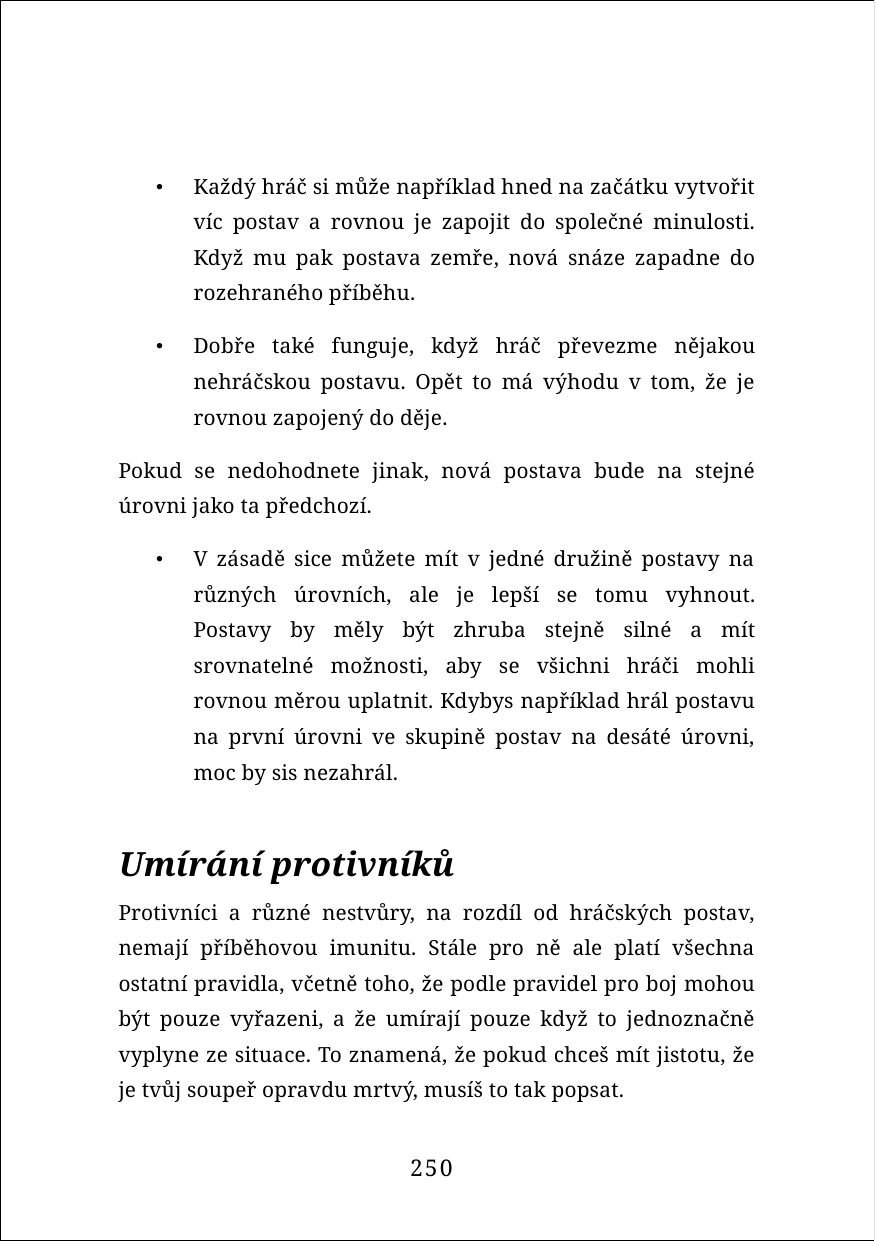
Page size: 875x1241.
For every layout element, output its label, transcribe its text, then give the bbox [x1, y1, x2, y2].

text Pokud se nedohodnete jinak, nová postava bude na stejné úrovni jako ta předchozí. [118, 456, 756, 520]
text Protivníci a různé nestvůry, na rozdíl od hráčských postav, nemají příběhovou imunitu. Stále pro ně ale platí všechna ostatní pravidla, včetně toho, že podle pravidel pro boj mohou být pouze vyřazeni, a že umírají pouze když to jednoznačně vyplyne ze situace. To znamená, že pokud chceš mít jistotu, že je tvůj soupeř opravdu mrtvý, musíš to tak popsat. [118, 898, 756, 1104]
list V zásadě sice můžete mít v jedné družině postavy na různých úrovních, ale je lepší se tomu vyhnout. Postavy by měly být zhruba stejně silné a mít srovnatelné možnosti, aby se všichni hráči mohli rovnou měrou uplatnit. Kdybys například hrál postavu na první úrovni ve skupině postav na desáté úrovni, moc by sis nezahrál. [156, 544, 756, 786]
subtitle Umírání protivníků [118, 841, 756, 886]
list Každý hráč si může například hned na začátku vytvořit víc postav a rovnou je zapojit do společné minulosti. Když mu pak postava zemře, nová snáze zapadne do rozehraného příběhu. [156, 172, 756, 307]
list Dobře také funguje, když hráč převezme nějakou nehráčskou postavu. Opět to má výhodu v tom, že je rovnou zapojený do děje. [156, 332, 756, 431]
